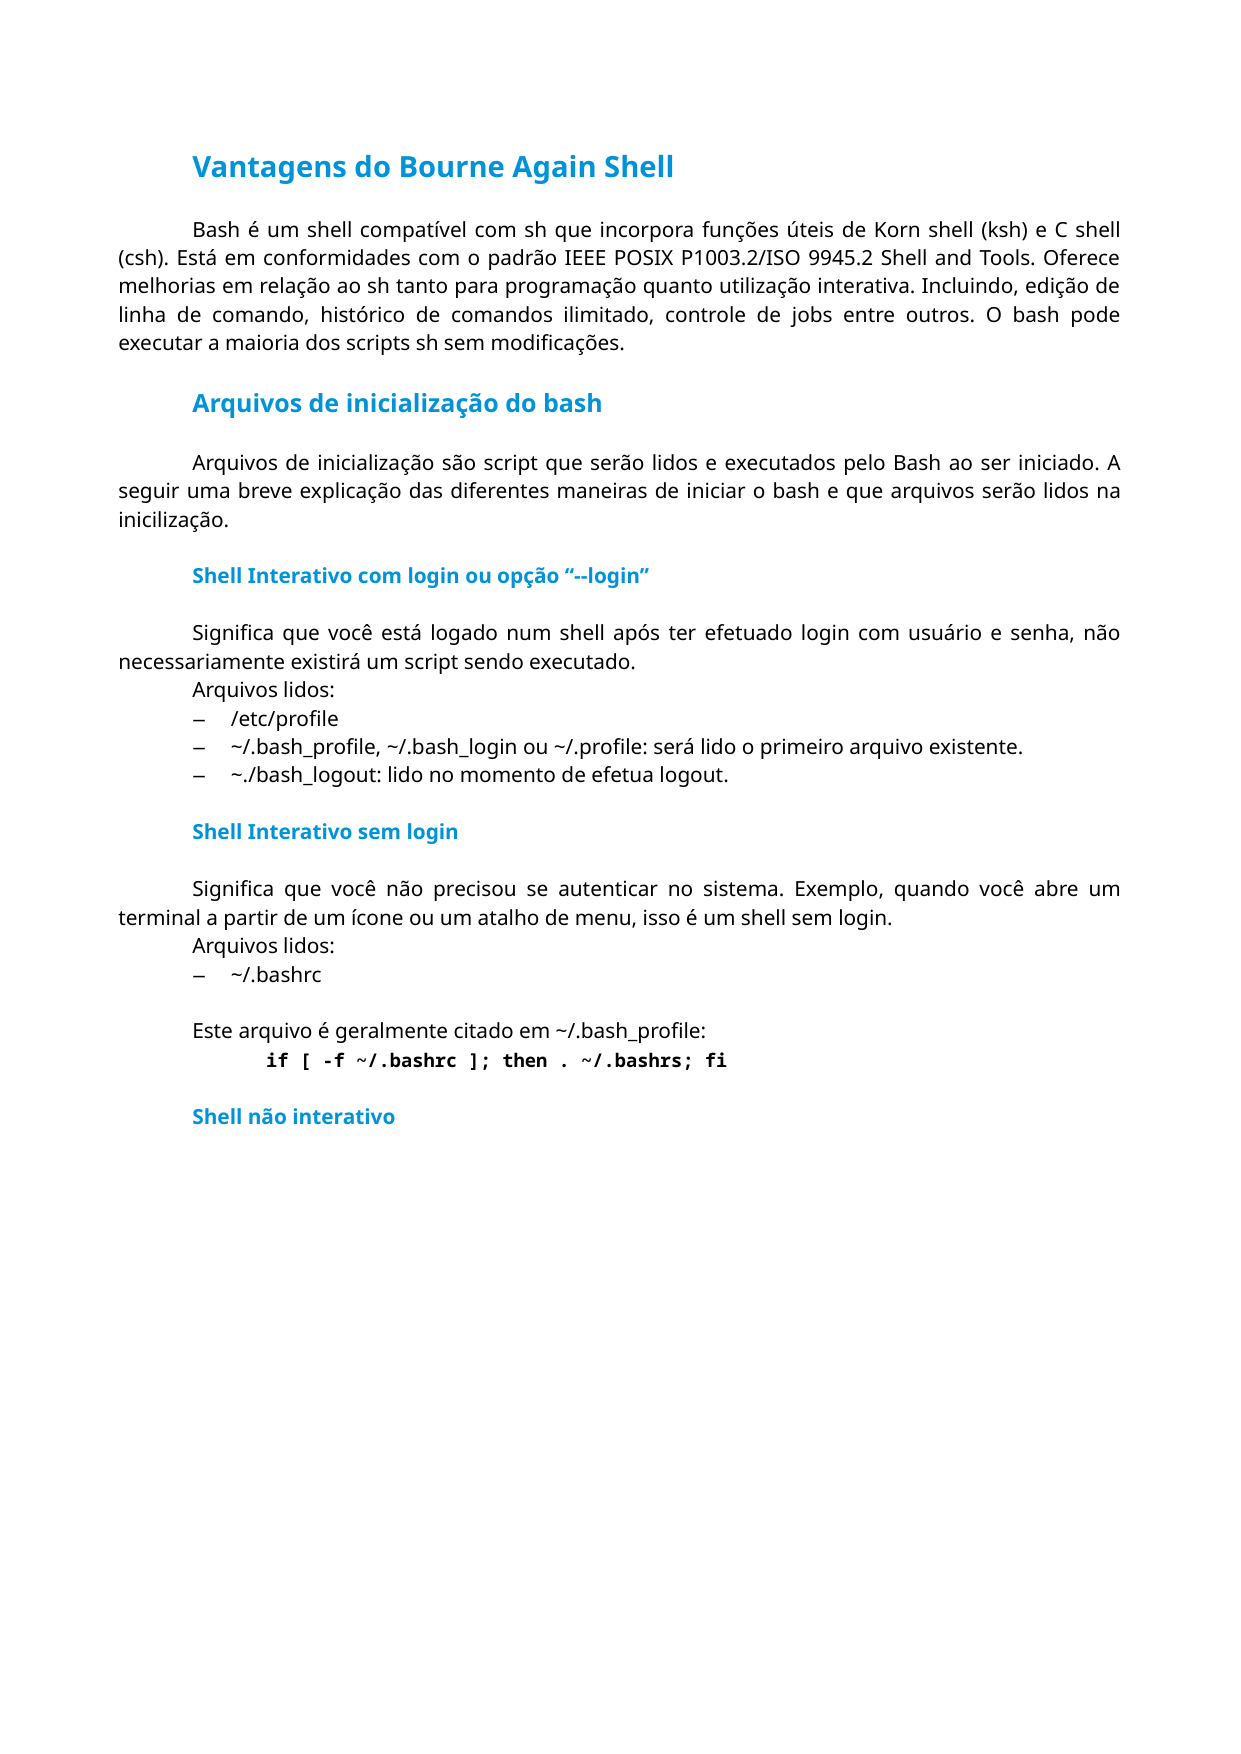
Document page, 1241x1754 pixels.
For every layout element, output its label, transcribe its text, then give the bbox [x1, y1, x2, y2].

text Arquivos de inicialização do bash [118, 385, 1122, 419]
list ~/.bash_profile, ~/.bash_login ou ~/.profile: será lido o primeiro arquivo existente. [193, 732, 1122, 761]
text Shell Interativo com login ou opção “--login” [118, 562, 1122, 590]
text Shell Interativo sem login [118, 817, 1122, 846]
text Significa que você está logado num shell após ter efetuado login com usuário e senha, não necessariamente existirá um script sendo executado. [118, 618, 1122, 675]
text Significa que você não precisou se autenticar no sistema. Exemplo, quando você abre um terminal a partir de um ícone ou um atalho de menu, isso é um shell sem login. [118, 874, 1122, 931]
text Arquivos lidos: [118, 675, 1122, 704]
text Arquivos lidos: [118, 931, 1122, 960]
text if [ -f ~/.bashrc ]; then . ~/.bashrs; fi [118, 1045, 1122, 1073]
text Arquivos de inicialização são script que serão lidos e executados pelo Bash ao ser iniciado. A seguir uma breve explicação das diferentes maneiras de iniciar o bash e que arquivos serão lidos na inicilização. [118, 448, 1122, 533]
text Vantagens do Bourne Again Shell [118, 147, 1122, 186]
text Este arquivo é geralmente citado em ~/.bash_profile: [118, 1017, 1122, 1045]
list ~/.bashrc [193, 960, 1122, 988]
list /etc/profile [193, 704, 1122, 732]
text Shell não interativo [118, 1102, 1122, 1130]
list ~./bash_logout: lido no momento de efetua logout. [193, 761, 1122, 789]
text Bash é um shell compatível com sh que incorpora funções úteis de Korn shell (ksh) e C shell (csh). Está em conformidades com o padrão IEEE POSIX P1003.2/ISO 9945.2 Shell and Tools. Oferece melhorias em relação ao sh tanto para programação quanto utilização interativa. Incluindo, edição de linha de comando, histórico de comandos ilimitado, controle de jobs entre outros. O bash pode executar a maioria dos scripts sh sem modificações. [118, 215, 1122, 357]
